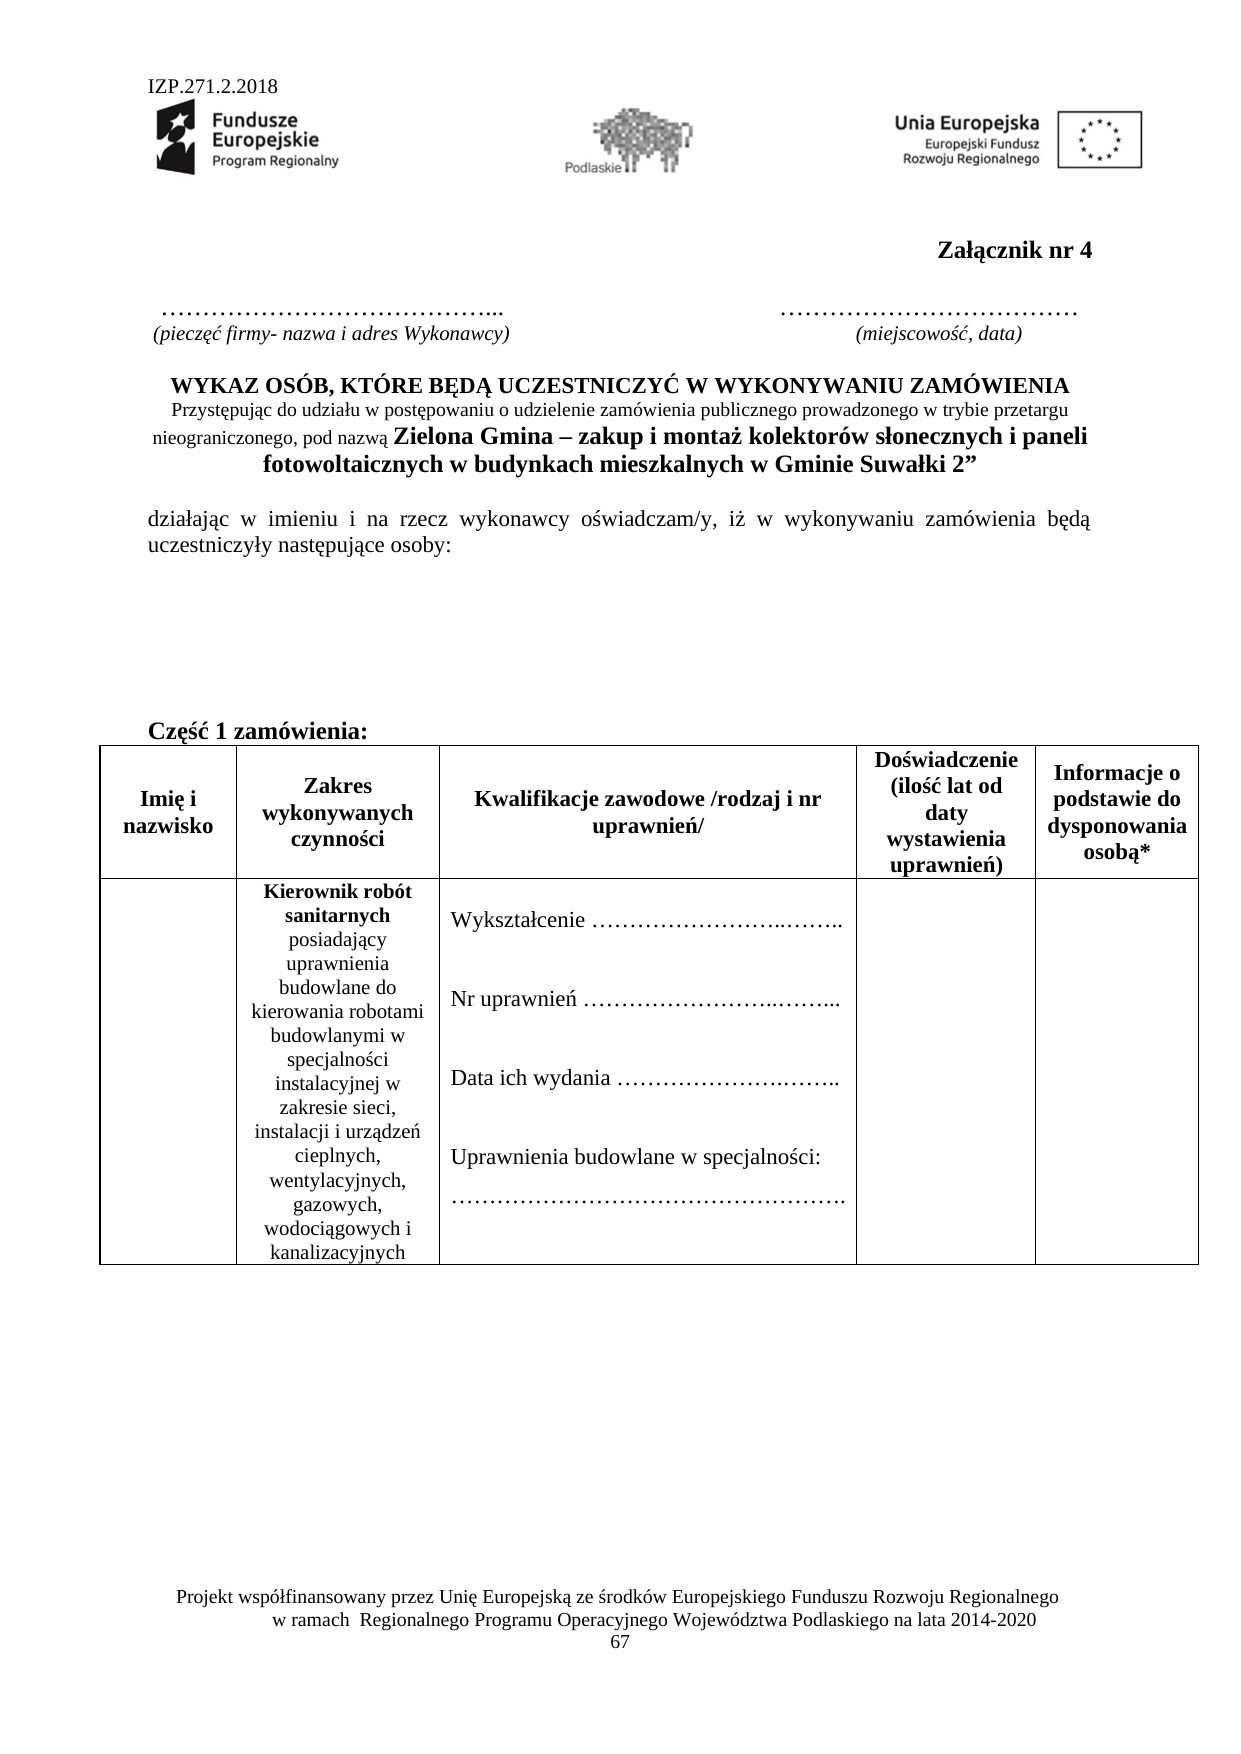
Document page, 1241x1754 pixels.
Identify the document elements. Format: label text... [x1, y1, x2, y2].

table_cell [1036, 879, 1198, 1264]
table_header Imię i nazwisko [101, 746, 236, 878]
text Część 1 zamówienia: [148, 716, 1092, 745]
table_cell [857, 879, 1035, 1264]
text WYKAZ OSÓB, KTÓRE BĘDĄ UCZESTNICZYĆ W WYKONYWANIU ZAMÓWIENIA [148, 372, 1092, 398]
table_header Kwalifikacje zawodowe /rodzaj i nr uprawnień/ [440, 746, 856, 878]
table_header Doświadczenie (ilość lat od daty wystawienia uprawnień) [857, 746, 1035, 878]
text Załącznik nr 4 [148, 235, 1092, 264]
text …………………………………... ……………………………… [148, 292, 1092, 321]
table_cell Wykształcenie ……………………..…….. Nr uprawnień ……………………..……... Data ich wydania ………………….…….. Uprawnienia budowlane w specjalności: ……………………………………………. [440, 879, 856, 1264]
text (pieczęć firmy- nazwa i adres Wykonawcy) (miejscowość, data) [148, 321, 1092, 345]
table_cell [101, 879, 236, 1264]
table_cell Kierownik robót sanitarnych posiadający uprawnienia budowlane do kierowania robotami budowlanymi w specjalności instalacyjnej w zakresie sieci, instalacji i urządzeń cieplnych, wentylacyjnych, gazowych, wodociągowych i kanalizacyjnych [237, 879, 439, 1264]
table_header Zakres wykonywanych czynności [237, 746, 439, 878]
text Przystępując do udziału w postępowaniu o udzielenie zamówienia publicznego prowadzonego w trybie przetargu nieograniczonego, pod nazwą Zielona Gmina – zakup i montaż kolektorów słonecznych i paneli fotowoltaicznych w budynkach mieszkalnych w Gminie Suwałki 2” [148, 398, 1092, 478]
table_header Informacje o podstawie do dysponowania osobą* [1036, 746, 1198, 878]
text działając w imieniu i na rzecz wykonawcy oświadczam/y, iż w wykonywaniu zamówienia będą uczestniczyły następujące osoby: [148, 505, 1092, 557]
